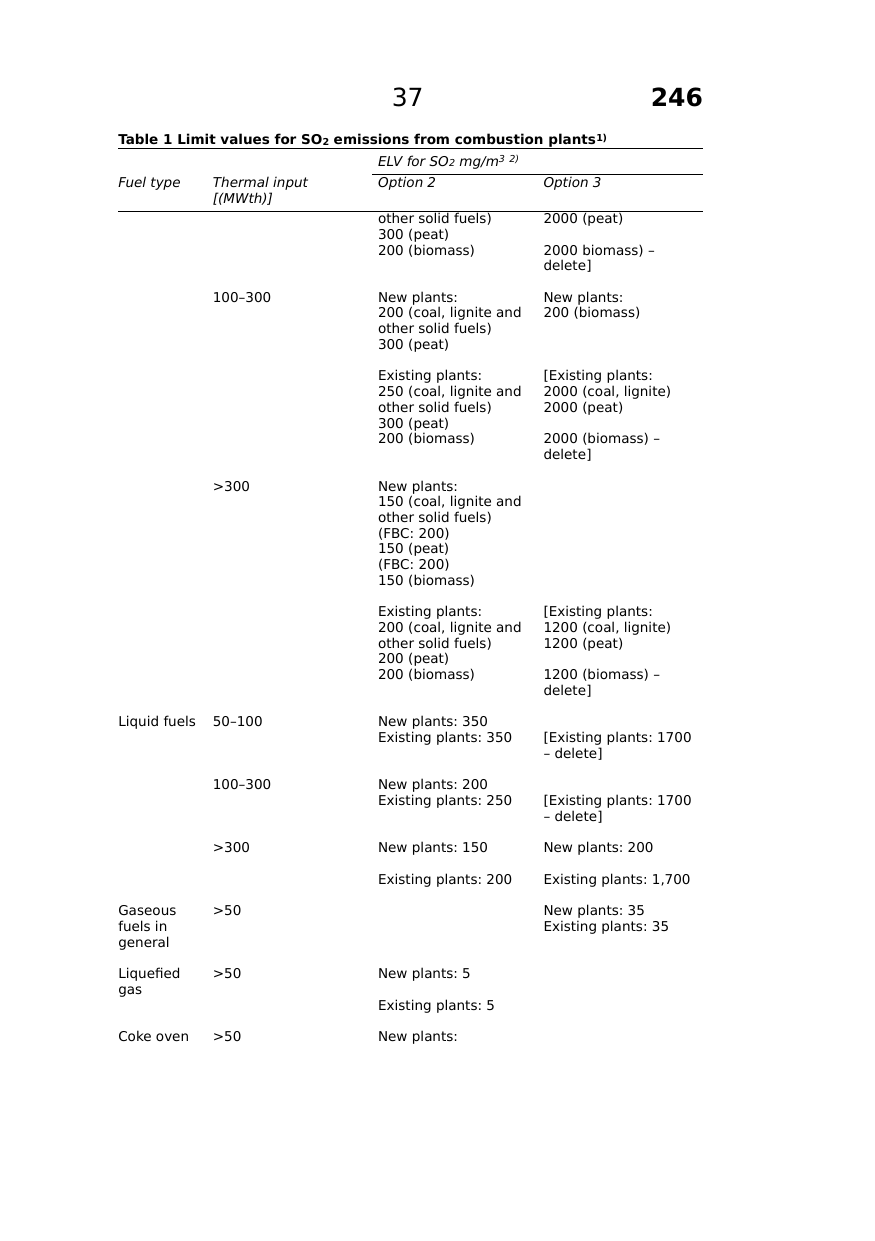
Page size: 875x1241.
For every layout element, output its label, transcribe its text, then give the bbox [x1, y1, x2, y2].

table_cell [118, 274, 207, 289]
table_cell [207, 384, 372, 415]
table_cell [118, 149, 207, 174]
table_cell [207, 494, 372, 541]
table_cell (FBC: 200) 150 (biomass) [372, 557, 537, 588]
table_cell [118, 541, 207, 557]
table_cell 200 (biomass) [372, 431, 537, 463]
table_cell 250 (coal, lignite and other solid fuels) [372, 384, 537, 415]
table_cell [372, 950, 537, 966]
table_cell New plants: 35 Existing plants: 35 [538, 903, 703, 950]
table_cell Thermal input [(MWth)] [207, 174, 372, 211]
table_cell [Existing plants: 1700 – delete] [538, 730, 703, 761]
table_cell [118, 730, 207, 761]
table_cell 300 (peat) [372, 337, 537, 352]
table_cell 2000 biomass) – delete] [538, 243, 703, 274]
table_cell [207, 227, 372, 242]
table_cell Coke oven [118, 1029, 207, 1044]
table_cell [538, 557, 703, 588]
table_cell 200 (coal, lignite and other solid fuels) [372, 620, 537, 651]
table_cell [538, 856, 703, 872]
table_cell 200 (coal, lignite and other solid fuels) [372, 305, 537, 337]
table_cell New plants: [372, 290, 537, 305]
table_cell [372, 589, 537, 604]
table_cell 150 (coal, lignite and other solid fuels) (FBC: 200) [372, 494, 537, 541]
table_cell New plants: [538, 290, 703, 305]
table_cell Liquid fuels [118, 714, 207, 730]
table_cell 200 (peat) [372, 651, 537, 667]
table_cell New plants: [372, 478, 537, 494]
table_cell [207, 699, 372, 714]
table_cell 200 (biomass) [538, 305, 703, 337]
table_cell [207, 604, 372, 620]
table_cell [207, 667, 372, 698]
table_cell [118, 620, 207, 651]
table_cell other solid fuels) [372, 212, 537, 227]
table_cell [207, 730, 372, 761]
table_cell >50 [207, 903, 372, 950]
table_cell Fuel type [118, 174, 207, 211]
table_cell [118, 384, 207, 415]
table_cell 300 (peat) [372, 227, 537, 242]
table_cell Existing plants: 350 [372, 730, 537, 761]
table_cell [207, 824, 372, 840]
table_cell [372, 903, 537, 950]
table_cell [118, 290, 207, 305]
table_cell [207, 353, 372, 368]
table_cell [207, 651, 372, 667]
table_cell [207, 872, 372, 887]
table_cell [118, 243, 207, 274]
table_cell [118, 887, 207, 903]
table_cell [118, 589, 207, 604]
table_cell [118, 478, 207, 494]
table_cell [118, 667, 207, 698]
table_cell Existing plants: 250 [372, 793, 537, 824]
table_cell Option 3 [538, 175, 703, 211]
table_cell [538, 463, 703, 478]
table_cell [538, 541, 703, 557]
table_cell New plants: 5 [372, 966, 537, 997]
table_cell [207, 305, 372, 337]
table_cell Existing plants: [372, 604, 537, 620]
table_cell Existing plants: 1,700 [538, 872, 703, 887]
table_cell 200 (biomass) [372, 243, 537, 274]
table_cell [538, 494, 703, 541]
table_cell [372, 761, 537, 777]
table_cell [538, 337, 703, 352]
table_cell Existing plants: 200 [372, 872, 537, 887]
table_cell [538, 966, 703, 997]
table_cell [118, 337, 207, 352]
table_cell [207, 887, 372, 903]
table_cell [207, 557, 372, 588]
table_cell [118, 494, 207, 541]
table_cell [Existing plants: [538, 604, 703, 620]
table_cell 300 (peat) [372, 415, 537, 431]
table_cell 200 (biomass) [372, 667, 537, 698]
table_cell [372, 699, 537, 714]
table_cell [538, 589, 703, 604]
table_cell Existing plants: 5 [372, 998, 537, 1013]
table_header Table 1 Limit values for SO2 emissions from combustion plants1) [118, 132, 703, 148]
table_cell [538, 761, 703, 777]
table_cell [538, 824, 703, 840]
table_cell [372, 463, 537, 478]
table_cell New plants: 200 [538, 840, 703, 856]
table_cell [372, 856, 537, 872]
table_cell [118, 463, 207, 478]
table_cell [538, 887, 703, 903]
table_cell [Existing plants: [538, 368, 703, 384]
table_cell [118, 840, 207, 856]
table_cell [118, 368, 207, 384]
table_cell [207, 212, 372, 227]
table_cell [372, 1013, 537, 1029]
table_cell [118, 761, 207, 777]
table_cell [118, 793, 207, 824]
table_cell [538, 1029, 703, 1044]
table_cell [118, 305, 207, 337]
table_cell [207, 243, 372, 274]
table_cell [538, 699, 703, 714]
table_cell [538, 998, 703, 1013]
table_cell >50 [207, 1029, 372, 1044]
table_cell [538, 415, 703, 431]
table_cell 100–300 [207, 777, 372, 793]
table_cell [538, 777, 703, 793]
table_cell [207, 149, 372, 174]
table_cell 1200 (coal, lignite) 1200 (peat) [538, 620, 703, 651]
table_cell >300 [207, 840, 372, 856]
table_cell [118, 212, 207, 227]
table_cell [538, 478, 703, 494]
table_cell [207, 431, 372, 463]
table_cell [538, 950, 703, 966]
table_cell [207, 589, 372, 604]
table_cell 2000 (coal, lignite) 2000 (peat) [538, 384, 703, 415]
table_cell [207, 998, 372, 1013]
table_cell Existing plants: [372, 368, 537, 384]
table_cell [372, 824, 537, 840]
table_cell [118, 777, 207, 793]
table_cell 150 (peat) [372, 541, 537, 557]
table_cell [Existing plants: 1700 – delete] [538, 793, 703, 824]
table_cell 50–100 [207, 714, 372, 730]
table_cell 100–300 [207, 290, 372, 305]
table_cell [118, 950, 207, 966]
table_cell Option 2 [372, 175, 537, 211]
table_cell [207, 541, 372, 557]
table_cell 1200 (biomass) – delete] [538, 667, 703, 698]
table_cell [207, 274, 372, 289]
table_cell [118, 431, 207, 463]
table_cell [207, 856, 372, 872]
table_cell [372, 274, 537, 289]
table_cell 2000 (biomass) – delete] [538, 431, 703, 463]
table_cell [207, 463, 372, 478]
table_cell [118, 1013, 207, 1029]
table_cell [118, 557, 207, 588]
table_cell [118, 699, 207, 714]
table_cell [207, 620, 372, 651]
table_cell [118, 353, 207, 368]
table_cell [538, 714, 703, 730]
table_cell New plants: 200 [372, 777, 537, 793]
table_cell >50 [207, 966, 372, 997]
table_cell [538, 651, 703, 667]
table_cell New plants: 150 [372, 840, 537, 856]
table_cell New plants: 350 [372, 714, 537, 730]
table_cell [118, 415, 207, 431]
table_cell [207, 793, 372, 824]
table_cell [538, 274, 703, 289]
table_cell [118, 604, 207, 620]
table_cell [372, 353, 537, 368]
table_cell [207, 368, 372, 384]
table_cell [118, 651, 207, 667]
table_cell [207, 337, 372, 352]
table_cell [118, 998, 207, 1013]
table_cell >300 [207, 478, 372, 494]
table_cell [118, 856, 207, 872]
table_cell [207, 415, 372, 431]
table_cell [118, 227, 207, 242]
table_cell [207, 761, 372, 777]
table_cell [538, 1013, 703, 1029]
table_cell [118, 824, 207, 840]
table_cell [538, 227, 703, 242]
table_cell New plants: [372, 1029, 537, 1044]
table_cell [207, 1013, 372, 1029]
table_cell [372, 887, 537, 903]
table_cell Gaseous fuels in general [118, 903, 207, 950]
table_cell [207, 950, 372, 966]
table_cell 2000 (peat) [538, 212, 703, 227]
table_cell [118, 872, 207, 887]
table_cell ELV for SO2 mg/m3 2) [372, 149, 703, 174]
table_cell [538, 353, 703, 368]
table_cell Liquefied gas [118, 966, 207, 997]
